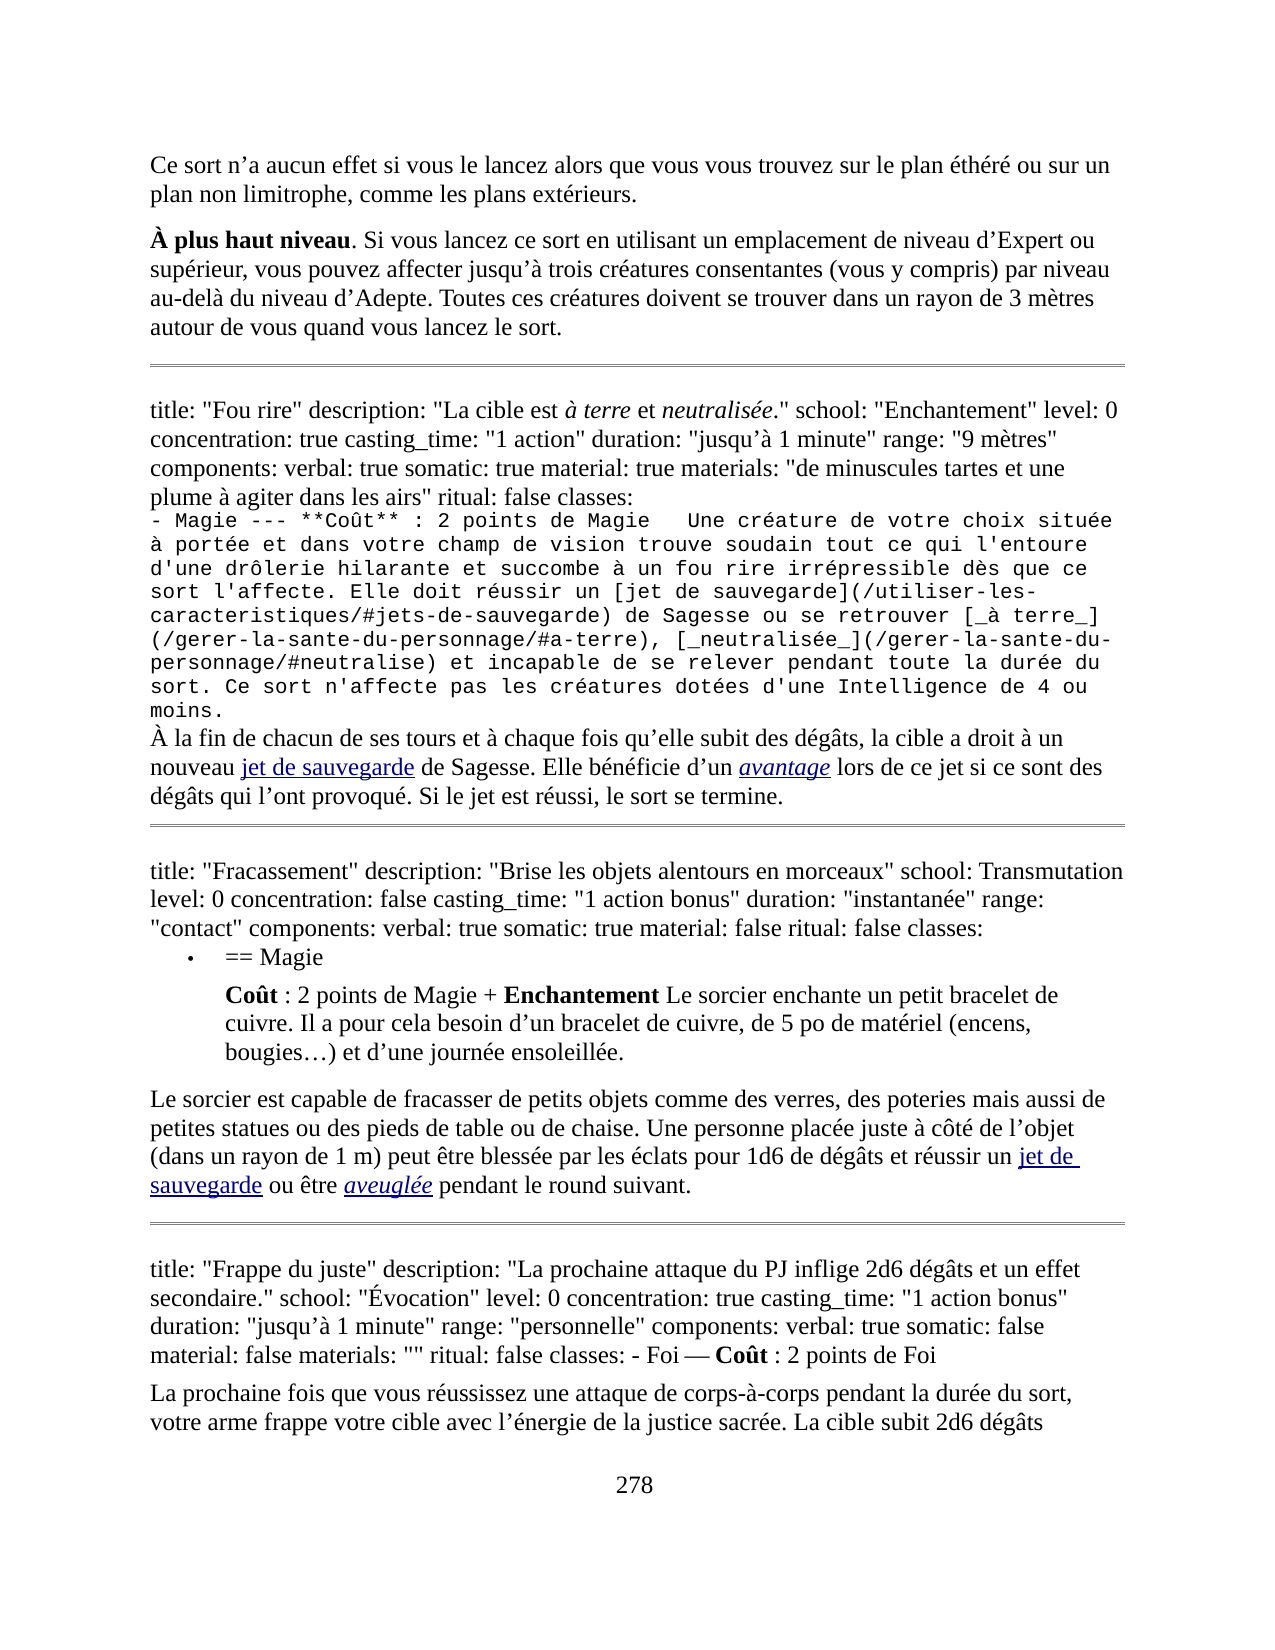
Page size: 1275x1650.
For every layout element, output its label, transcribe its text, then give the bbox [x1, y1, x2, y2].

text title: "Fracassement" description: "Brise les objets alentours en morceaux" school: Transmutation level: 0 concentration: false casting_time: "1 action bonus" duration: "instantanée" range: "contact" components: verbal: true somatic: true material: false ritual: false classes: [150, 856, 1125, 942]
text Le sorcier est capable de fracasser de petits objets comme des verres, des poteries mais aussi de petites statues ou des pieds de table ou de chaise. Une personne placée juste à côté de l’objet (dans un rayon de 1 m) peut être blessée par les éclats pour 1d6 de dégâts et réussir un jet de sauvegarde ou être aveuglée pendant le round suivant. [150, 1084, 1125, 1199]
text À la fin de chacun de ses tours et à chaque fois qu’elle subit des dégâts, la cible a droit à un nouveau jet de sauvegarde de Sagesse. Elle bénéficie d’un avantage lors de ce jet si ce sont des dégâts qui l’ont provoqué. Si le jet est réussi, le sort se termine. [150, 723, 1125, 809]
list Coût : 2 points de Magie + Enchantement Le sorcier enchante un petit bracelet de cuivre. Il a pour cela besoin d’un bracelet de cuivre, de 5 po de matériel (encens, bougies…​) et d’une journée ensoleillée. [187, 980, 1125, 1066]
text title: "Frappe du juste" description: "La prochaine attaque du PJ inflige 2d6 dégâts et un effet secondaire." school: "Évocation" level: 0 concentration: true casting_time: "1 action bonus" duration: "jusqu’à 1 minute" range: "personnelle" components: verbal: true somatic: false material: false materials: "" ritual: false classes: - Foi — Coût : 2 points de Foi [150, 1254, 1125, 1369]
text La prochaine fois que vous réussissez une attaque de corps-à-corps pendant la durée du sort, votre arme frappe votre cible avec l’énergie de la justice sacrée. La cible subit 2d6 dégâts [150, 1378, 1125, 1435]
text Ce sort n’a aucun effet si vous le lancez alors que vous vous trouvez sur le plan éthéré ou sur un plan non limitrophe, comme les plans extérieurs. [150, 150, 1125, 207]
text title: "Fou rire" description: "La cible est à terre et neutralisée." school: "Enchantement" level: 0 concentration: true casting_time: "1 action" duration: "jusqu’à 1 minute" range: "9 mètres" components: verbal: true somatic: true material: true materials: "de minuscules tartes et une plume à agiter dans les airs" ritual: false classes: [150, 396, 1125, 511]
list == Magie [187, 942, 1125, 971]
text - Magie --- **Coût** : 2 points de Magie Une créature de votre choix située à portée et dans votre champ de vision trouve soudain tout ce qui l'entoure d'une drôlerie hilarante et succombe à un fou rire irrépressible dès que ce sort l'affecte. Elle doit réussir un [jet de sauvegarde](/utiliser-les-caracteristiques/#jets-de-sauvegarde) de Sagesse ou se retrouver [_à terre_](/gerer-la-sante-du-personnage/#a-terre), [_neutralisée_](/gerer-la-sante-du-personnage/#neutralise) et incapable de se relever pendant toute la durée du sort. Ce sort n'affecte pas les créatures dotées d'une Intelligence de 4 ou moins. [150, 511, 1125, 723]
text À plus haut niveau. Si vous lancez ce sort en utilisant un emplacement de niveau d’Expert ou supérieur, vous pouvez affecter jusqu’à trois créatures consentantes (vous y compris) par niveau au-delà du niveau d’Adepte. Toutes ces créatures doivent se trouver dans un rayon de 3 mètres autour de vous quand vous lancez le sort. [150, 225, 1125, 340]
